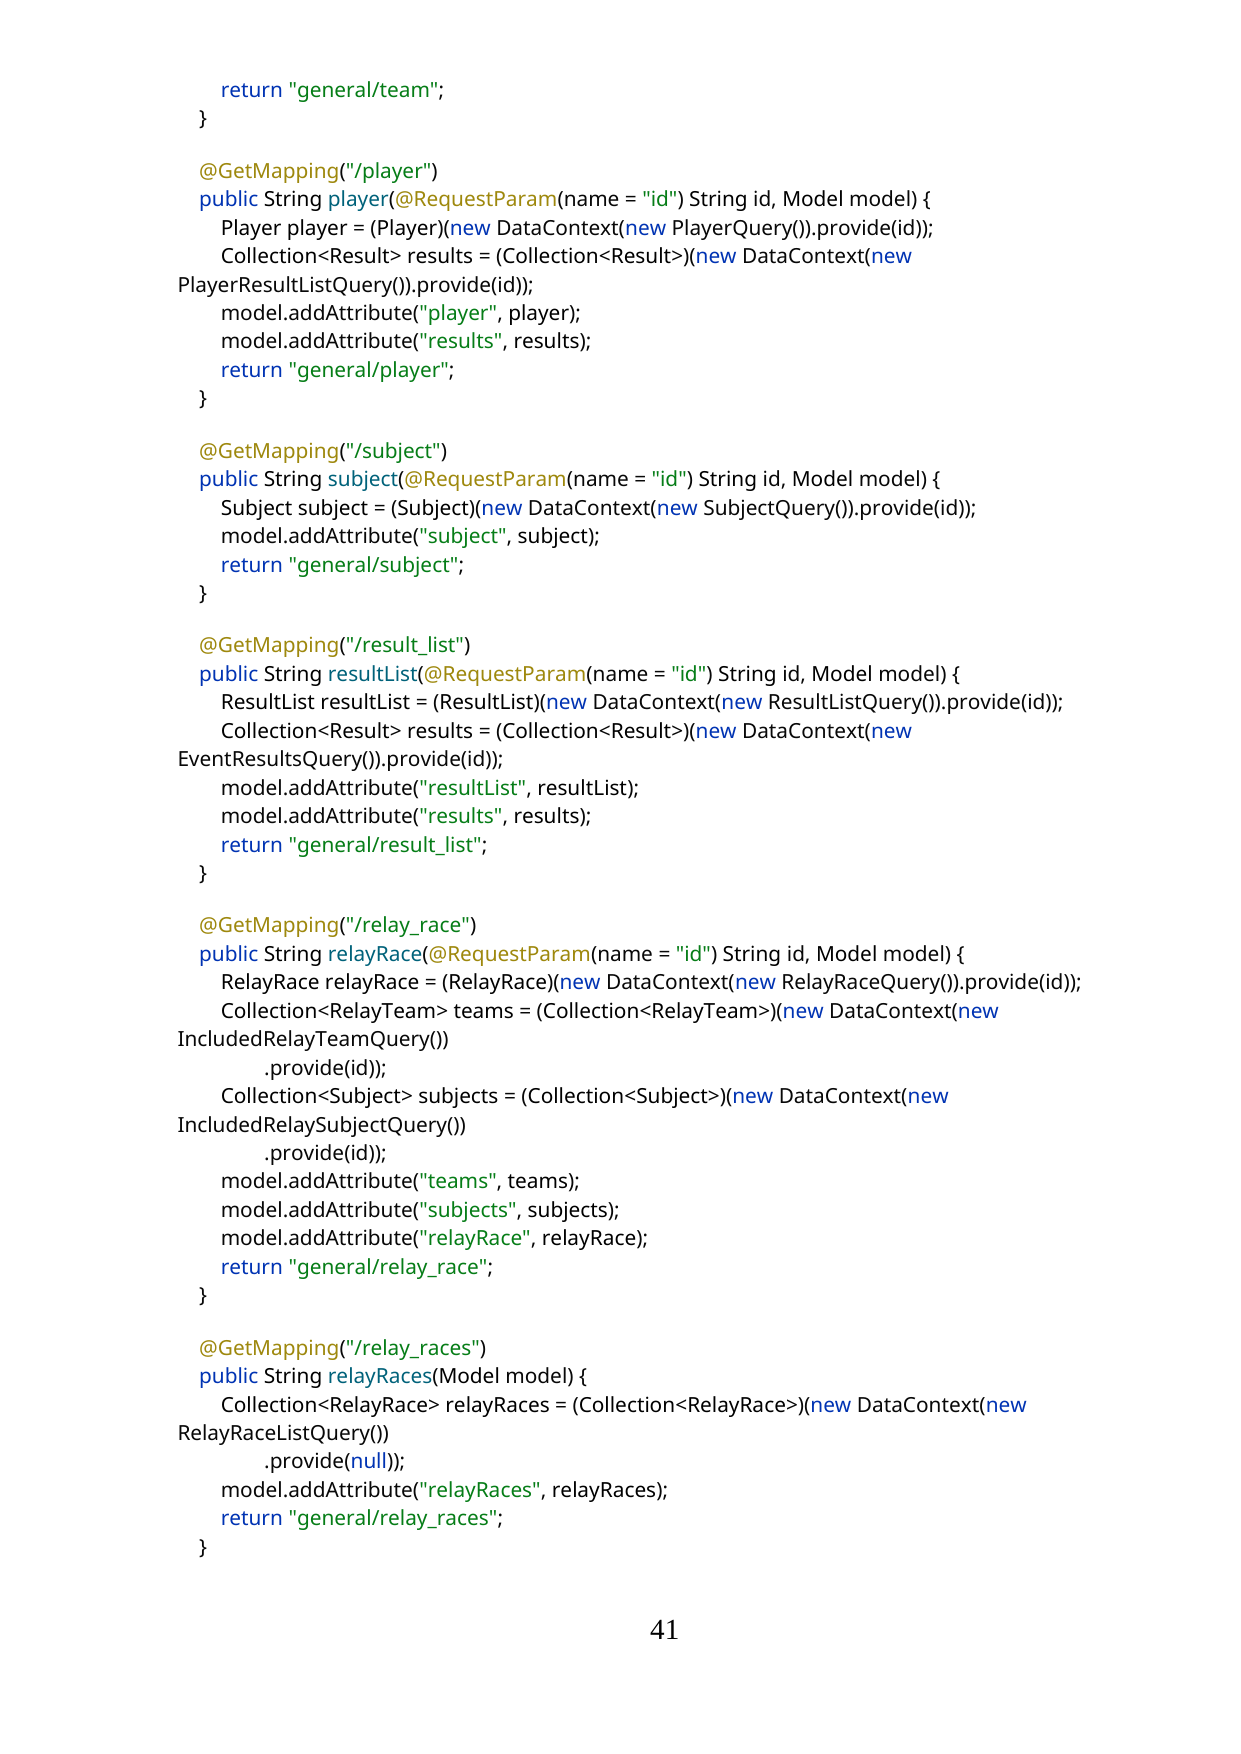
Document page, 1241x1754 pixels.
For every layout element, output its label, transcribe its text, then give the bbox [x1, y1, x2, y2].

text return "general/team"; } @GetMapping("/player") public String player(@RequestParam(name = "id") String id, Model model) { Player player = (Player)(new DataContext(new PlayerQuery()).provide(id)); Collection<Result> results = (Collection<Result>)(new DataContext(new PlayerResultListQuery()).provide(id)); model.addAttribute("player", player); model.addAttribute("results", results); return "general/player"; } @GetMapping("/subject") public String subject(@RequestParam(name = "id") String id, Model model) { Subject subject = (Subject)(new DataContext(new SubjectQuery()).provide(id)); model.addAttribute("subject", subject); return "general/subject"; } @GetMapping("/result_list") public String resultList(@RequestParam(name = "id") String id, Model model) { ResultList resultList = (ResultList)(new DataContext(new ResultListQuery()).provide(id)); Collection<Result> results = (Collection<Result>)(new DataContext(new EventResultsQuery()).provide(id)); model.addAttribute("resultList", resultList); model.addAttribute("results", results); return "general/result_list"; } @GetMapping("/relay_race") public String relayRace(@RequestParam(name = "id") String id, Model model) { RelayRace relayRace = (RelayRace)(new DataContext(new RelayRaceQuery()).provide(id)); Collection<RelayTeam> teams = (Collection<RelayTeam>)(new DataContext(new IncludedRelayTeamQuery()) .provide(id)); Collection<Subject> subjects = (Collection<Subject>)(new DataContext(new IncludedRelaySubjectQuery()) .provide(id)); model.addAttribute("teams", teams); model.addAttribute("subjects", subjects); model.addAttribute("relayRace", relayRace); return "general/relay_race"; } @GetMapping("/relay_races") public String relayRaces(Model model) { Collection<RelayRace> relayRaces = (Collection<RelayRace>)(new DataContext(new RelayRaceListQuery()) .provide(null)); model.addAttribute("relayRaces", relayRaces); return "general/relay_races"; } [177, 75, 1152, 1584]
